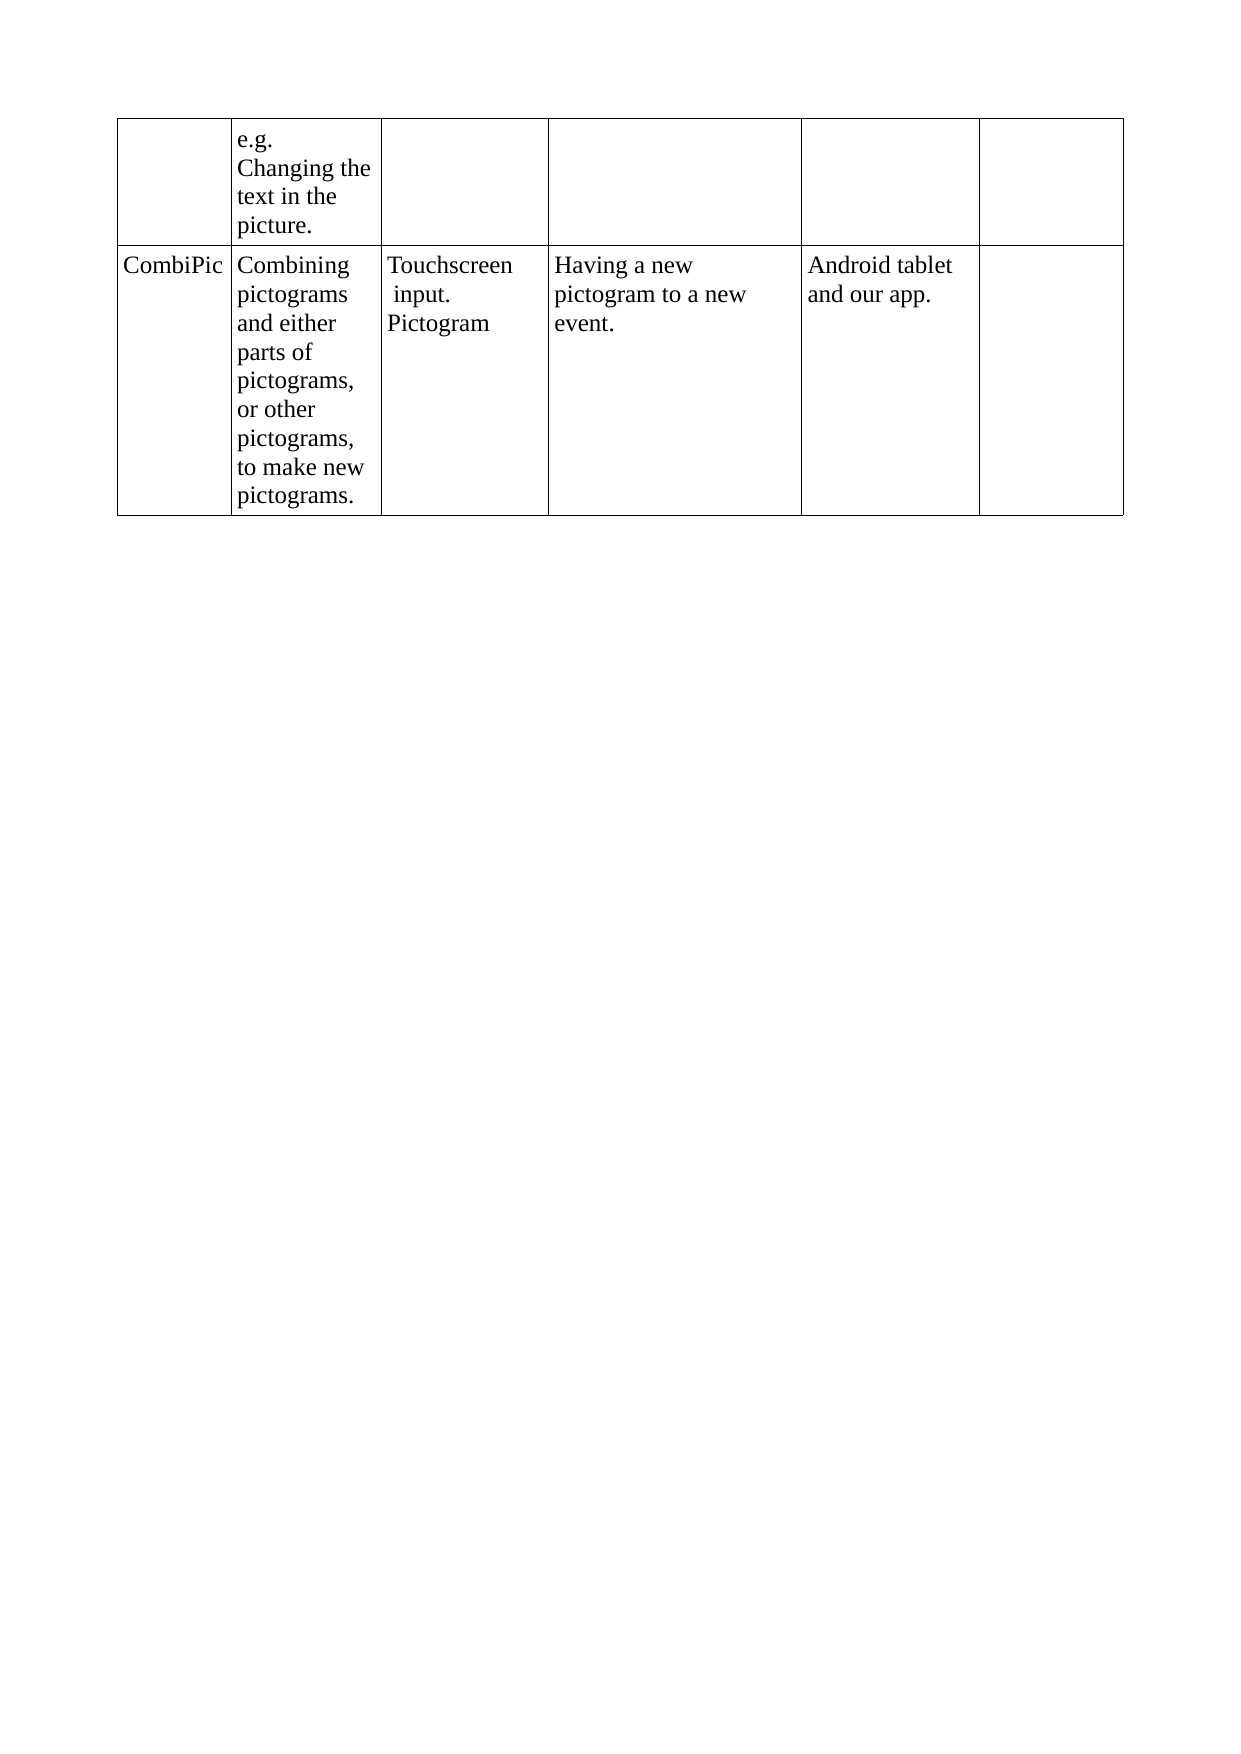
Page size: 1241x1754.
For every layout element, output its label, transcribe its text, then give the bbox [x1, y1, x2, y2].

table_cell CombiPic [118, 246, 231, 515]
table_cell [802, 119, 979, 245]
table_cell [980, 119, 1123, 245]
table_cell [549, 119, 801, 245]
table_cell Touchscreen input. Pictogram [382, 246, 548, 515]
table_cell [980, 246, 1123, 515]
table_cell [382, 119, 548, 245]
table_cell [118, 119, 231, 245]
table_cell Android tablet and our app. [802, 246, 979, 515]
table_cell Having a new pictogram to a new event. [549, 246, 801, 515]
table_cell Combining pictograms and either parts of pictograms, or other pictograms, to make new pictograms. [232, 246, 381, 515]
table_cell e.g. Changing the text in the picture. [232, 119, 381, 245]
